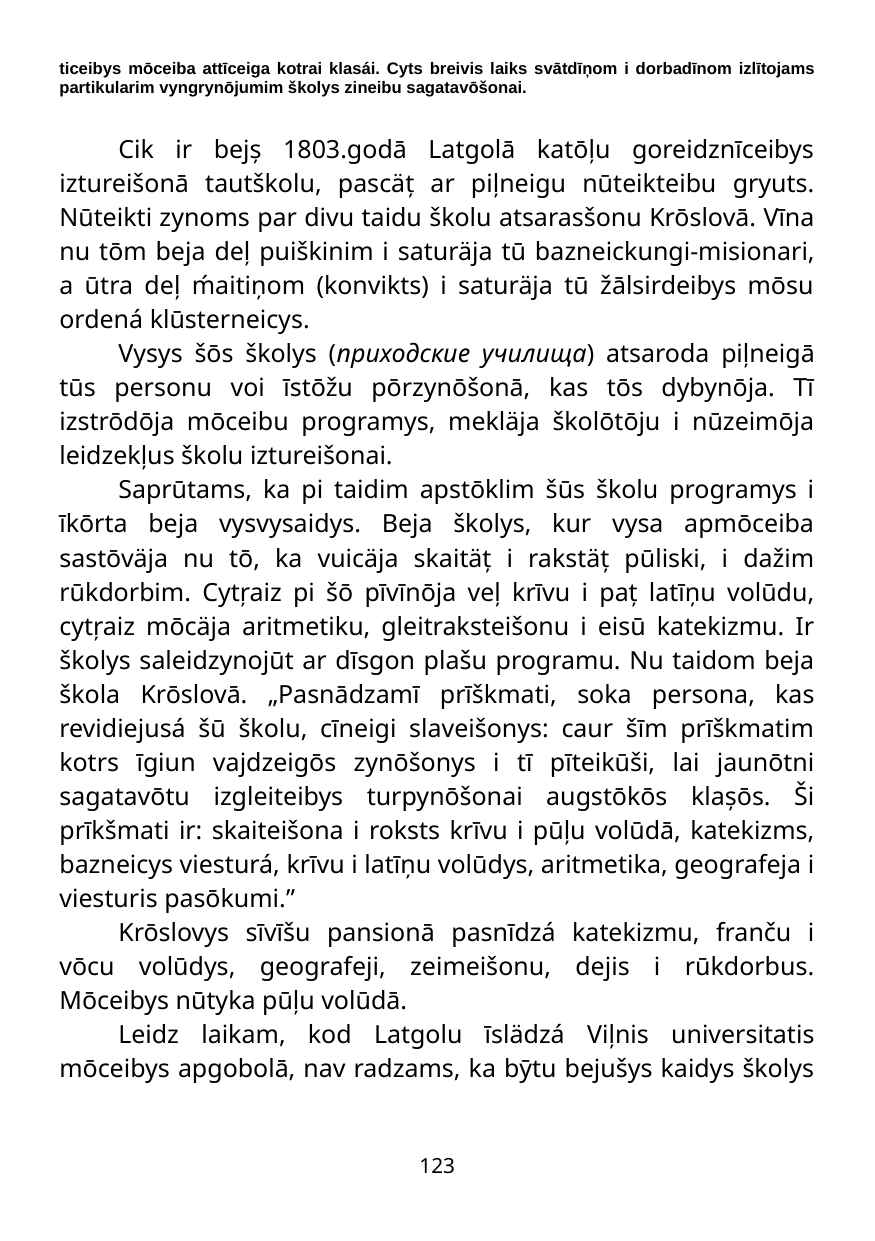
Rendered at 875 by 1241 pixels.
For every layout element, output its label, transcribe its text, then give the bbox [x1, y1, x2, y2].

text ticeibys mōceiba attīceiga kotrai klasái. Cyts breivis laiks svātdīņom i dorbadīnom izlītojams partikularim vyngrynōjumim školys zineibu sagatavōšonai. [59, 59, 815, 97]
text Krōslovys sīvīšu pansionā pasnīdzá katekizmu, franču i vōcu volūdys, geografeji, zeimeišonu, dejis i rūkdorbus. Mōceibys nūtyka pūļu volūdā. [59, 915, 815, 1017]
text Saprūtams, ka pi taidim apstōklim šūs školu programys i īkōrta beja vysvysaidys. Beja školys, kur vysa apmōceiba sastōväja nu tō, ka vuicäja skaitäț i rakstäț pūliski, i dažim rūkdorbim. Cytŗaiz pi šō pīvīnōja veļ krīvu i paț latīņu volūdu, cytŗaiz mōcäja aritmetiku, gleitraksteišonu i eisū katekizmu. Ir školys saleidzynojūt ar dīsgon plašu programu. Nu taidom beja škola Krōslovā. „Pasnādzamī prīškmati, soka persona, kas revidiejusá šū školu, cīneigi slaveišonys: caur šīm prīškmatim kotrs īgiun vajdzeigōs zynōšonys i tī pīteikūši, lai jaunōtni sagatavōtu izgleiteibys turpynōšonai augstōkōs klașōs. Ši prīkšmati ir: skaiteišona i roksts krīvu i pūļu volūdā, katekizms, bazneicys viesturá, krīvu i latīņu volūdys, aritmetika, geografeja i viesturis pasōkumi.” [59, 472, 815, 915]
text Cik ir bejș 1803.godā Latgolā katōļu goreidznīceibys iztureišonā tautškolu, pascäț ar piļneigu nūteikteibu gryuts. Nūteikti zynoms par divu taidu školu atsarasšonu Krōslovā. Vīna nu tōm beja deļ puiškinim i saturäja tū bazneickungi-misionari, a ūtra deļ ḿaitiņom (konvikts) i saturäja tū žālsirdeibys mōsu ordená klūsterneicys. [59, 131, 815, 336]
text Vysys šōs školys (приходские училища) atsaroda piļneigā tūs personu voi īstōžu pōrzynōšonā, kas tōs dybynōja. Tī izstrōdōja mōceibu programys, mekläja školōtōju i nūzeimōja leidzekļus školu iztureišonai. [59, 336, 815, 472]
text Leidz laikam, kod Latgolu īslädzá Viļnis universitatis mōceibys apgobolā, nav radzams, ka bȳtu bejušys kaidys školys [59, 1017, 815, 1085]
